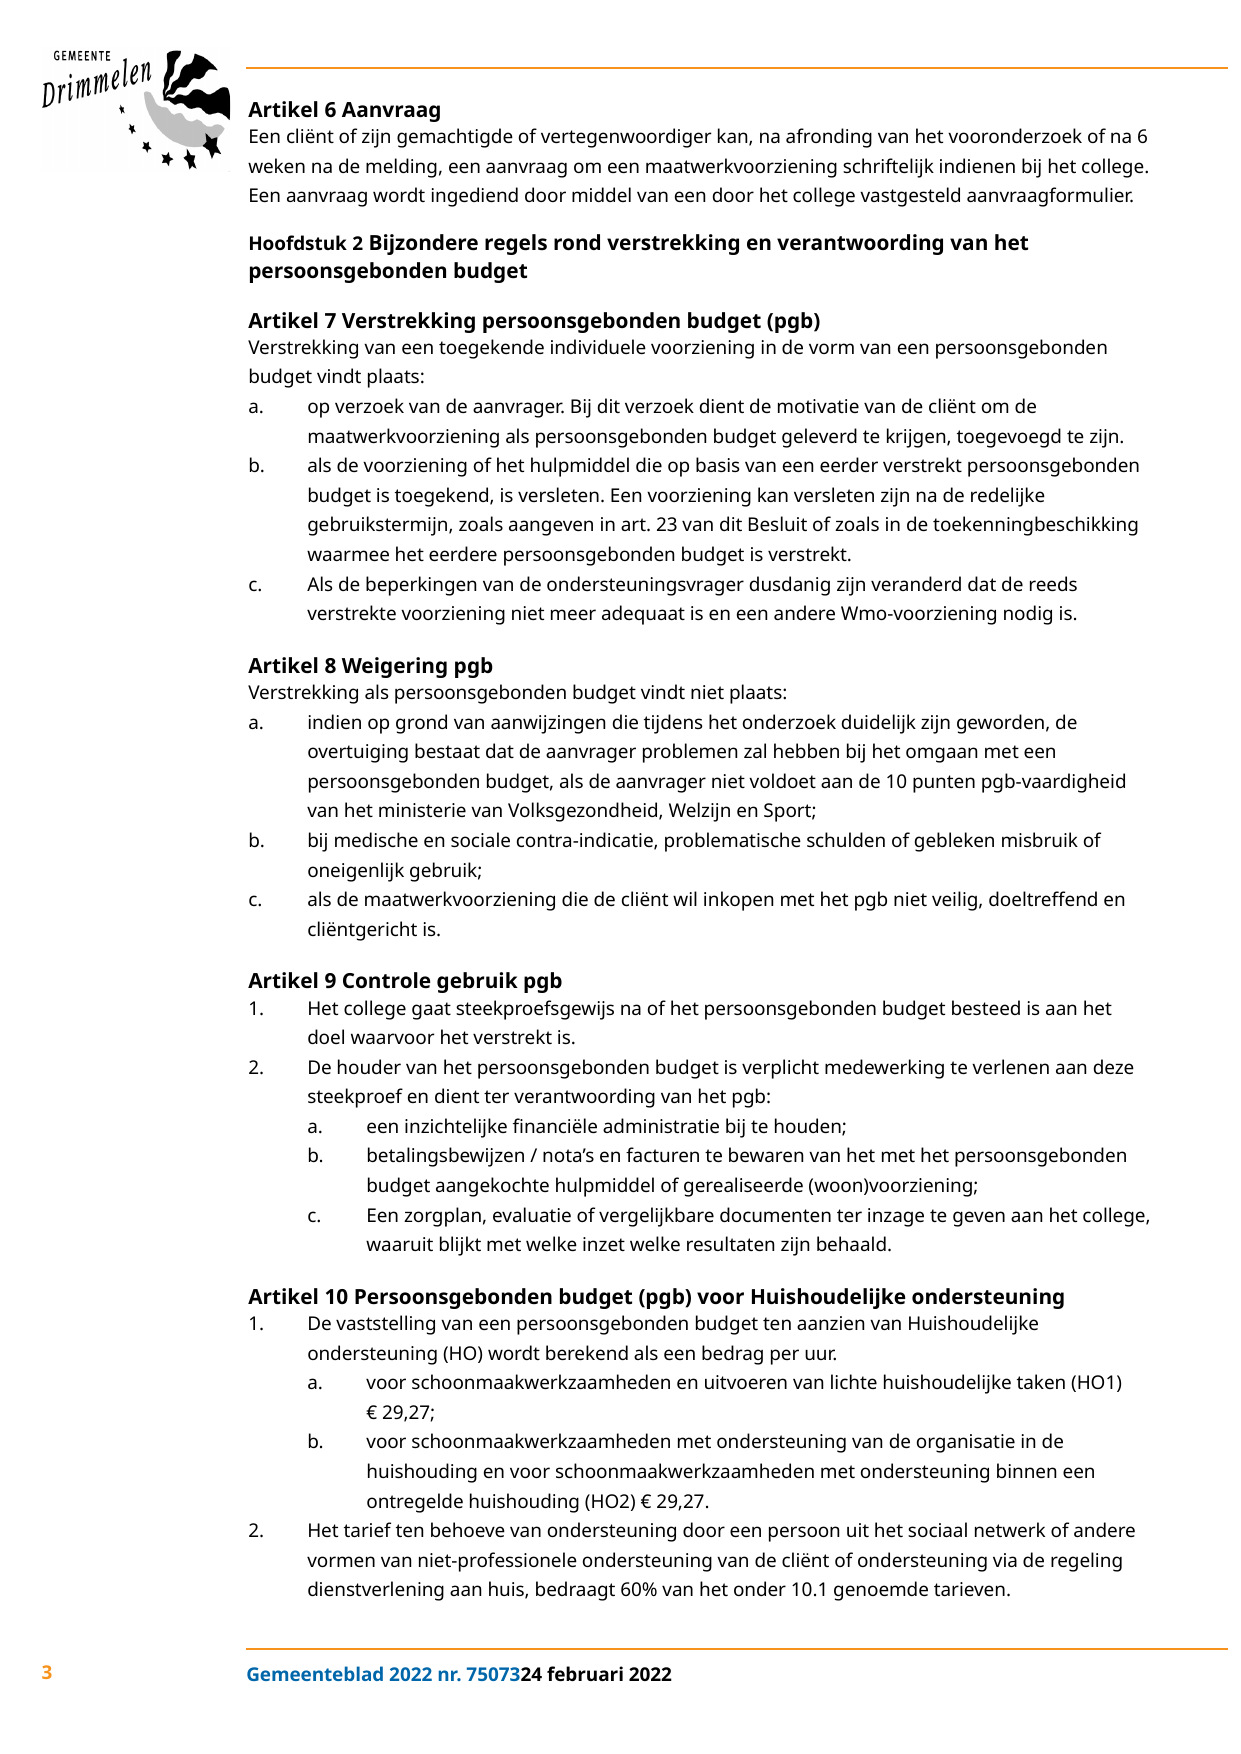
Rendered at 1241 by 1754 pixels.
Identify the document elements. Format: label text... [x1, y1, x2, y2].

list Het tarief ten behoeve van ondersteuning door een persoon uit het sociaal netwerk of andere vormen van niet-professionele ondersteuning van de cliënt of ondersteuning via de regeling dienstverlening aan huis, bedraagt 60% van het onder 10.1 genoemde tarieven. [248, 1517, 1152, 1602]
list voor schoonmaakwerkzaamheden met ondersteuning van de organisatie in de huishouding en voor schoonmaakwerkzaamheden met ondersteuning binnen een ontregelde huishouding (HO2) € 29,27. [307, 1429, 1152, 1513]
list Een zorgplan, evaluatie of vergelijkbare documenten ter inzage te geven aan het college, waaruit blijkt met welke inzet welke resultaten zijn behaald. [307, 1202, 1152, 1257]
text Verstrekking van een toegekende individuele voorziening in de vorm van een persoonsgebonden budget vindt plaats: [248, 334, 1152, 389]
list als de voorziening of het hulpmiddel die op basis van een eerder verstrekt persoonsgebonden budget is toegekend, is versleten. Een voorziening kan versleten zijn na de redelijke gebruikstermijn, zoals aangeven in art. 23 van dit Besluit of zoals in de toekenningbeschikking waarmee het eerdere persoonsgebonden budget is verstrekt. [248, 452, 1152, 567]
list betalingsbewijzen / nota’s en facturen te bewaren van het met het persoonsgebonden budget aangekochte hulpmiddel of gerealiseerde (woon)voorziening; [307, 1143, 1152, 1198]
list bij medische en sociale contra-indicatie, problematische schulden of gebleken misbruik of oneigenlijk gebruik; [248, 827, 1152, 882]
text Verstrekking als persoonsgebonden budget vindt niet plaats: [248, 679, 1152, 705]
list voor schoonmaakwerkzaamheden en uitvoeren van lichte huishoudelijke taken (HO1) € 29,27; [307, 1369, 1152, 1425]
text Artikel 6 Aanvraag [248, 95, 1152, 123]
picture [41, 47, 231, 172]
list op verzoek van de aanvrager. Bij dit verzoek dient de motivatie van de cliënt om de maatwerkvoorziening als persoonsgebonden budget geleverd te krijgen, toegevoegd te zijn. [248, 393, 1152, 449]
text Hoofdstuk 2 Bijzondere regels rond verstrekking en verantwoording van het persoonsgebonden budget [248, 228, 1152, 285]
text Artikel 8 Weigering pgb [248, 651, 1152, 679]
list Het college gaat steekproefsgewijs na of het persoonsgebonden budget besteed is aan het doel waarvoor het verstrekt is. [248, 995, 1152, 1050]
list De houder van het persoonsgebonden budget is verplicht medewerking te verlenen aan deze steekproef en dient ter verantwoording van het pgb: [248, 1054, 1152, 1109]
text Artikel 10 Persoonsgebonden budget (pgb) voor Huishoudelijke ondersteuning [248, 1282, 1152, 1310]
text Artikel 9 Controle gebruik pgb [248, 966, 1152, 995]
text Artikel 7 Verstrekking persoonsgebonden budget (pgb) [248, 306, 1152, 334]
list als de maatwerkvoorziening die de cliënt wil inkopen met het pgb niet veilig, doeltreffend en cliëntgericht is. [248, 886, 1152, 942]
list De vaststelling van een persoonsgebonden budget ten aanzien van Huishoudelijke ondersteuning (HO) wordt berekend als een bedrag per uur. [248, 1310, 1152, 1366]
list indien op grond van aanwijzingen die tijdens het onderzoek duidelijk zijn geworden, de overtuiging bestaat dat de aanvrager problemen zal hebben bij het omgaan met een persoonsgebonden budget, als de aanvrager niet voldoet aan de 10 punten pgb-vaardigheid van het ministerie van Volksgezondheid, Welzijn en Sport; [248, 709, 1152, 823]
list Als de beperkingen van de ondersteuningsvrager dusdanig zijn veranderd dat de reeds verstrekte voorziening niet meer adequaat is en een andere Wmo-voorziening nodig is. [248, 571, 1152, 626]
text Een cliënt of zijn gemachtigde of vertegenwoordiger kan, na afronding van het vooronderzoek of na 6 weken na de melding, een aanvraag om een maatwerkvoorziening schriftelijk indienen bij het college. Een aanvraag wordt ingediend door middel van een door het college vastgesteld aanvraagformulier. [248, 123, 1152, 208]
list een inzichtelijke financiële administratie bij te houden; [307, 1113, 1152, 1139]
